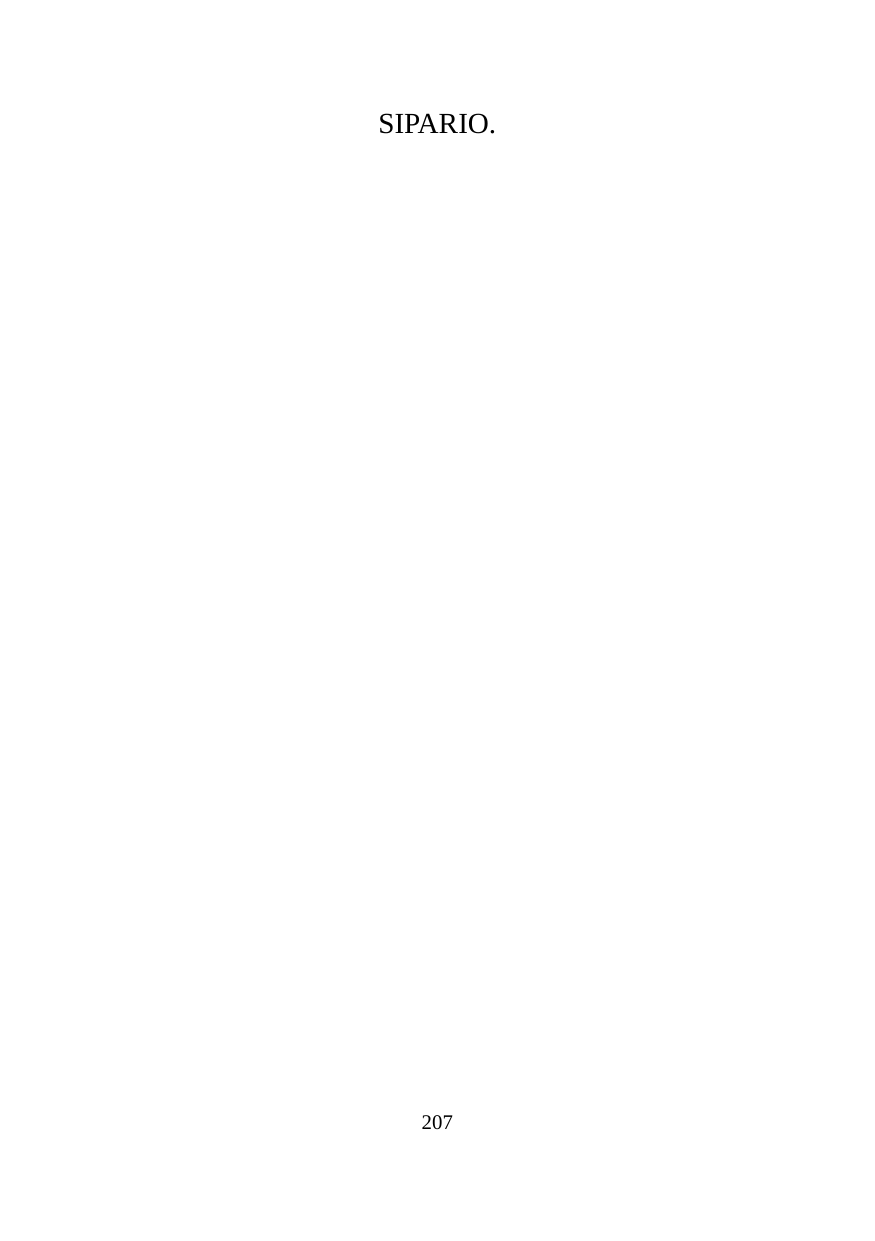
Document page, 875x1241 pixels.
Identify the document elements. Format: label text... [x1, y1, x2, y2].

text SIPARIO. [106, 106, 768, 140]
